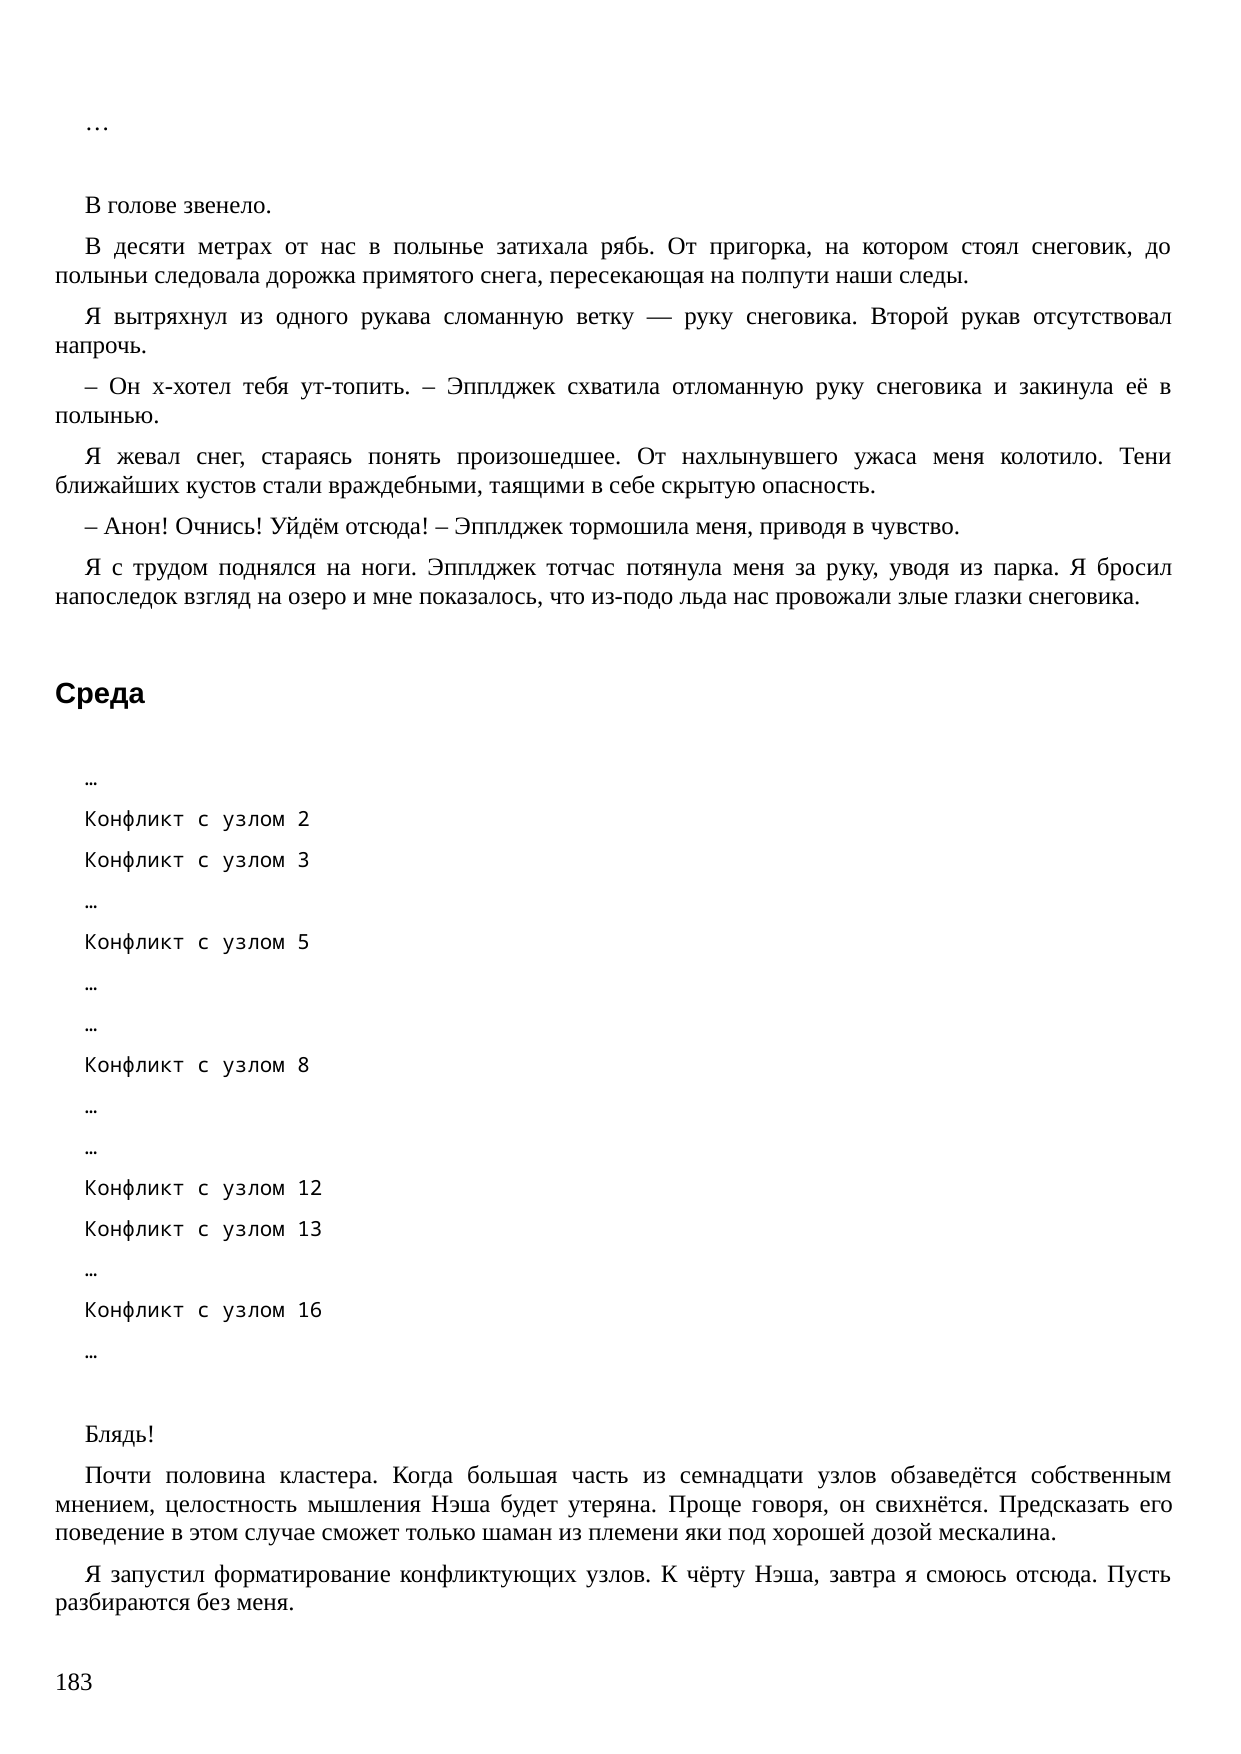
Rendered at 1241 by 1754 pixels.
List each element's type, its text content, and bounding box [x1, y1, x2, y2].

text Конфликт с узлом 16 [55, 1296, 1173, 1324]
text – Анон! Очнись! Уйдём отсюда! – Эпплджек тормошила меня, приводя в чувство. [55, 511, 1173, 540]
text Почти половина кластера. Когда большая часть из семнадцати узлов обзаведётся собственным мнением, целостность мышления Нэша будет утеряна. Проще говоря, он свихнётся. Предсказать его поведение в этом случае сможет только шаман из племени яки под хорошей дозой мескалина. [55, 1460, 1173, 1546]
text Я вытряхнул из одного рукава сломанную ветку — руку снеговика. Второй рукав отсутствовал напрочь. [55, 301, 1173, 358]
text … [55, 1132, 1173, 1160]
text … [55, 1336, 1173, 1365]
text – Он х-хотел тебя ут-топить. – Эпплджек схватила отломанную руку снеговика и закинула её в полынью. [55, 371, 1173, 428]
text Блядь! [55, 1419, 1173, 1447]
text Конфликт с узлом 3 [55, 845, 1173, 874]
text Конфликт с узлом 8 [55, 1050, 1173, 1078]
text … [55, 1254, 1173, 1283]
text В голове звенело. [55, 190, 1173, 218]
text … [55, 763, 1173, 792]
text … [55, 1091, 1173, 1119]
text Конфликт с узлом 2 [55, 804, 1173, 833]
text … [55, 886, 1173, 914]
subtitle Среда [55, 676, 1173, 709]
text … [55, 968, 1173, 996]
text В десяти метрах от нас в полынье затихала рябь. От пригорка, на котором стоял снеговик, до полыньи следовала дорожка примятого снега, пересекающая на полпути наши следы. [55, 231, 1173, 288]
text … [55, 107, 1173, 136]
text … [55, 1009, 1173, 1037]
text Конфликт с узлом 12 [55, 1173, 1173, 1201]
text Я с трудом поднялся на ноги. Эпплджек тотчас потянула меня за руку, уводя из парка. Я бросил напоследок взгляд на озеро и мне показалось, что из-подо льда нас провожали злые глазки снеговика. [55, 552, 1173, 610]
text Я запустил форматирование конфликтующих узлов. К чёрту Нэша, завтра я смоюсь отсюда. Пусть разбираются без меня. [55, 1559, 1173, 1616]
text Конфликт с узлом 5 [55, 927, 1173, 956]
text Я жевал снег, стараясь понять произошедшее. От нахлынувшего ужаса меня колотило. Тени ближайших кустов стали враждебными, таящими в себе скрытую опасность. [55, 441, 1173, 498]
text Конфликт с узлом 13 [55, 1214, 1173, 1242]
